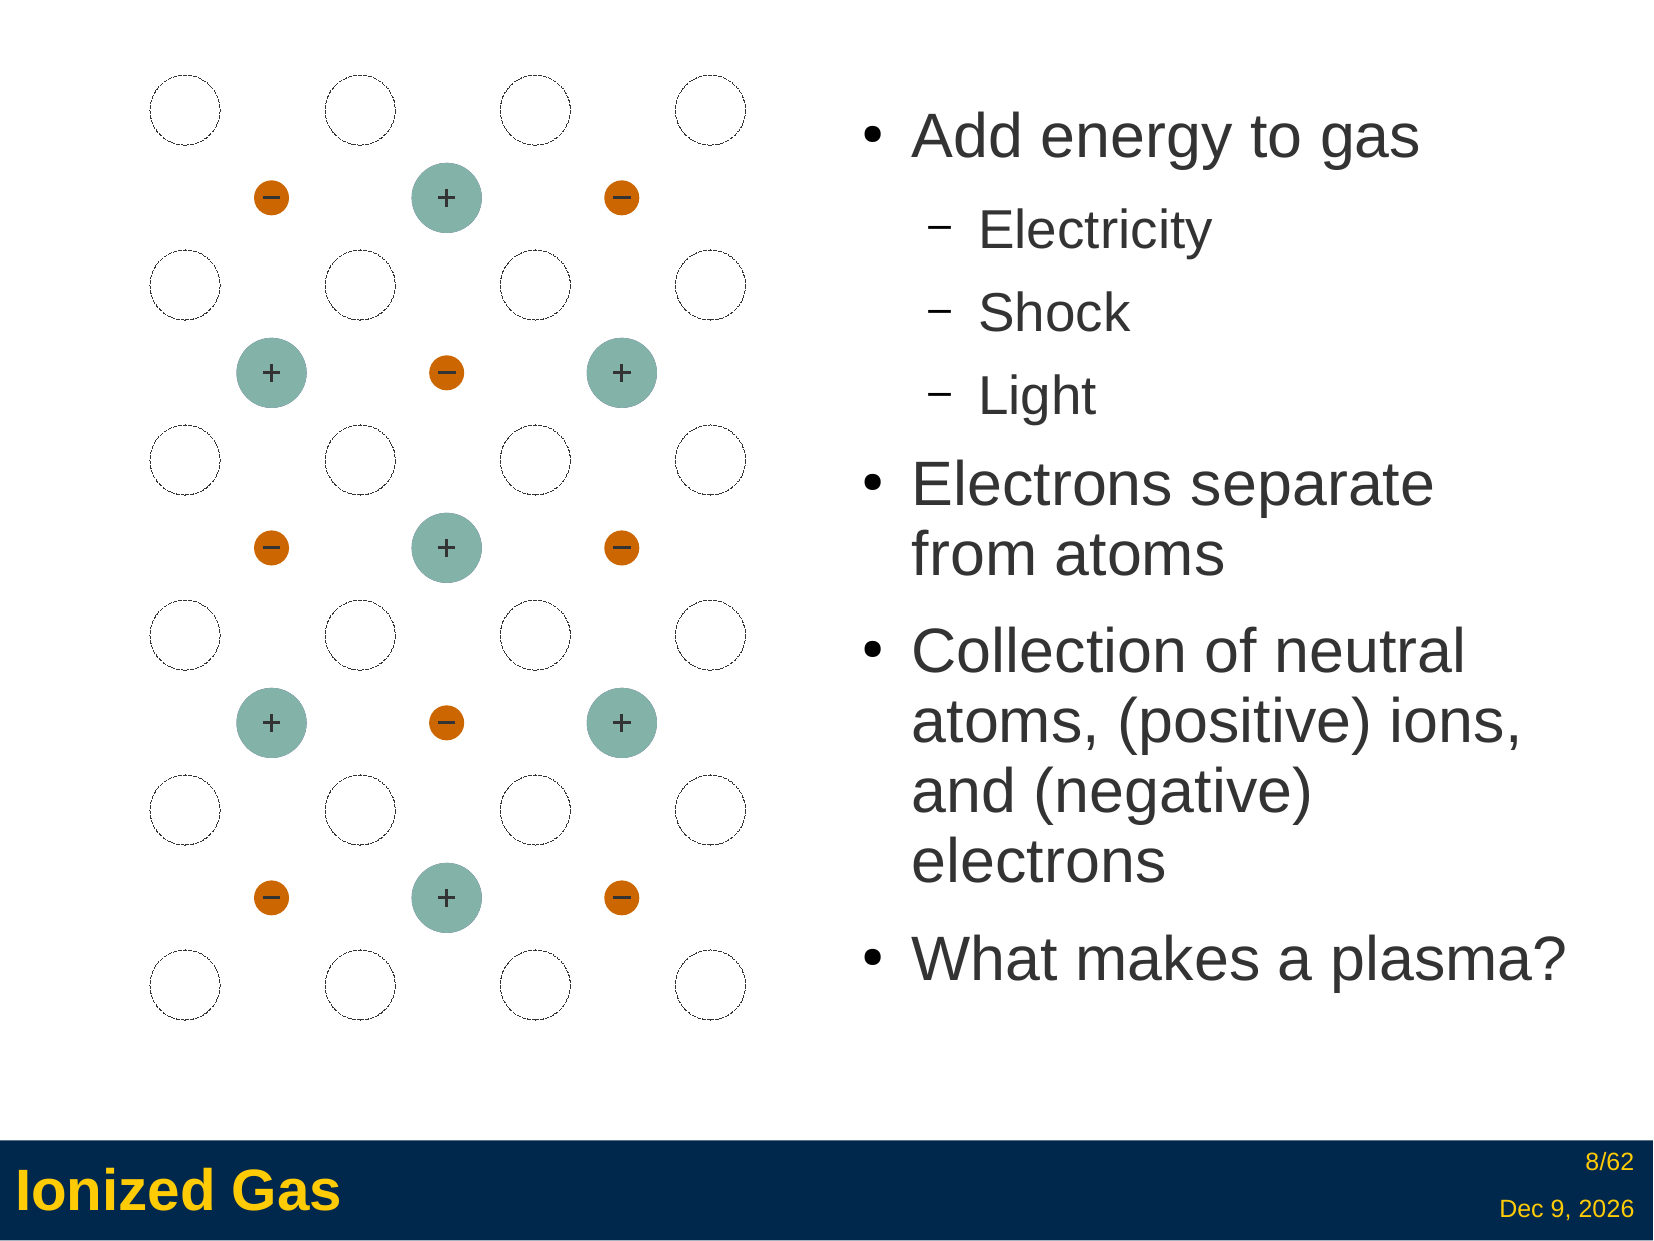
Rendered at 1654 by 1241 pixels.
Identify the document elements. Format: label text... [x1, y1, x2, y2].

text_box [411, 512, 482, 583]
text_box [253, 180, 290, 216]
text_box [411, 862, 482, 933]
text_box [604, 880, 640, 916]
text_box [604, 180, 640, 216]
text_box [236, 687, 307, 758]
text_box [236, 337, 307, 408]
list Add energy to gas Electricity Shock Light Electrons separate from atoms Collection of neutral atoms, (positive) ions, and (negative) electrons What makes a plasma? [845, 75, 1572, 1021]
text_box [586, 337, 657, 408]
text_box [586, 687, 657, 758]
title Ionized Gas [14, 1140, 1380, 1241]
text_box [253, 880, 290, 916]
text_box [604, 530, 640, 566]
text_box [429, 705, 465, 741]
text_box [411, 162, 482, 233]
text_box [429, 355, 465, 391]
text_box [253, 530, 290, 566]
